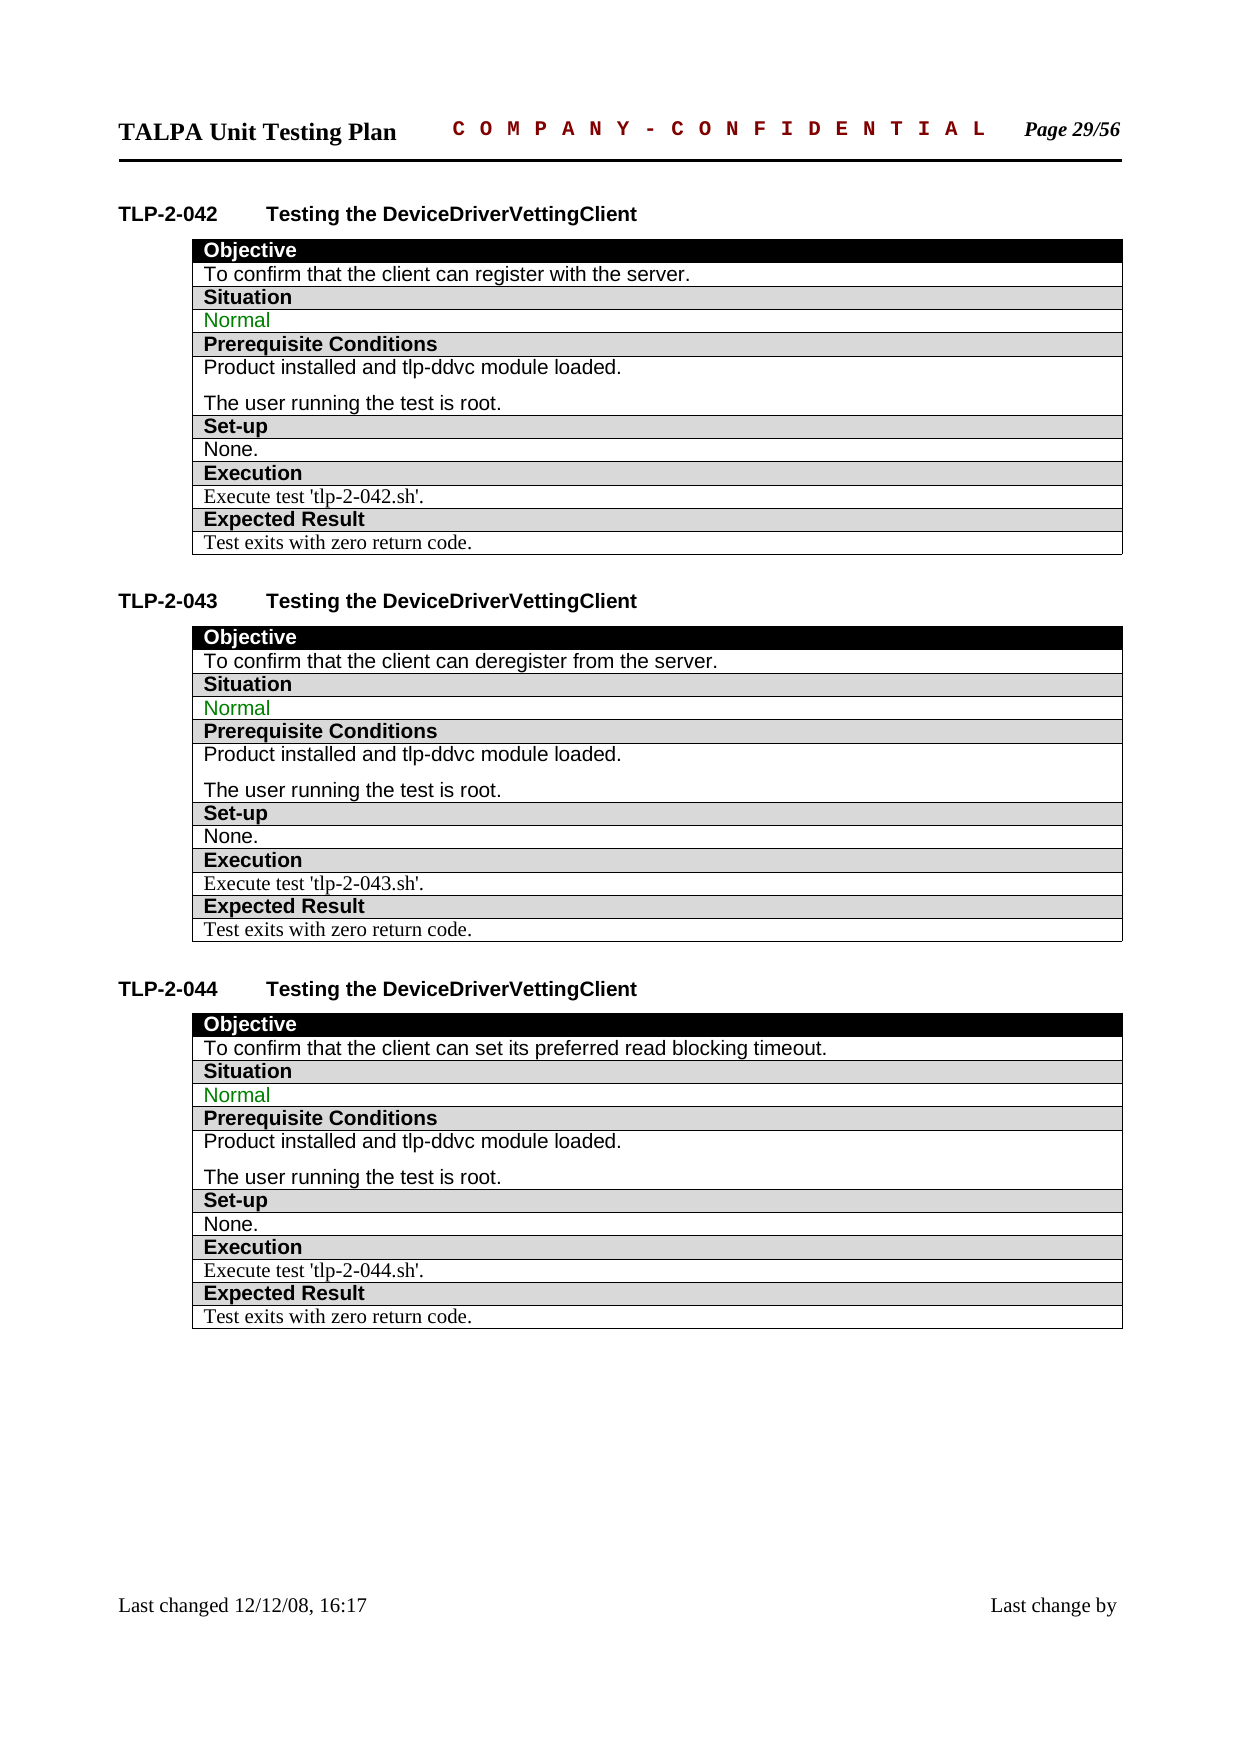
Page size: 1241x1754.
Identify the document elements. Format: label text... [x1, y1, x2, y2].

table_cell Normal [193, 310, 1122, 332]
table_cell Product installed and tlp-ddvc module loaded. The user running the test is root. [193, 1131, 1122, 1189]
table_cell Normal [193, 1084, 1122, 1106]
table_cell Normal [193, 697, 1122, 719]
table_cell Set-up [193, 803, 1122, 825]
table_cell Situation [193, 1061, 1122, 1083]
table_cell Expected Result [193, 509, 1122, 531]
table_cell Execution [193, 462, 1122, 485]
table_cell Test exits with zero return code. [193, 532, 1122, 554]
table_cell Execute test 'tlp-2-042.sh'. [193, 486, 1122, 508]
table_cell None. [193, 1213, 1122, 1235]
table_cell Execute test 'tlp-2-043.sh'. [193, 873, 1122, 895]
table_cell Set-up [193, 1190, 1122, 1212]
table_header Objective [193, 1014, 1122, 1036]
table_cell To confirm that the client can set its preferred read blocking timeout. [193, 1037, 1122, 1060]
table_cell To confirm that the client can deregister from the server. [193, 650, 1122, 673]
table_cell Test exits with zero return code. [193, 919, 1122, 941]
table_cell Prerequisite Conditions [193, 333, 1122, 356]
table_cell Execution [193, 849, 1122, 872]
table_cell Situation [193, 674, 1122, 696]
table_cell To confirm that the client can register with the server. [193, 263, 1122, 286]
table_cell None. [193, 439, 1122, 461]
table_cell Expected Result [193, 896, 1122, 918]
table_cell Product installed and tlp-ddvc module loaded. The user running the test is root. [193, 357, 1122, 415]
table_cell Set-up [193, 416, 1122, 438]
table_cell Expected Result [193, 1283, 1122, 1305]
text TLP-2-043 Testing the DeviceDriverVettingClient [118, 590, 1122, 613]
table_cell Situation [193, 287, 1122, 309]
table_cell Test exits with zero return code. [193, 1306, 1122, 1328]
table_header Objective [193, 240, 1122, 262]
table_cell Product installed and tlp-ddvc module loaded. The user running the test is root. [193, 744, 1122, 802]
table_cell Prerequisite Conditions [193, 1107, 1122, 1130]
text TLP-2-044 Testing the DeviceDriverVettingClient [118, 977, 1122, 1000]
table_cell Execution [193, 1236, 1122, 1259]
table_cell Prerequisite Conditions [193, 720, 1122, 743]
table_header Objective [193, 627, 1122, 649]
text TLP-2-042 Testing the DeviceDriverVettingClient [118, 203, 1122, 226]
table_cell Execute test 'tlp-2-044.sh'. [193, 1260, 1122, 1282]
table_cell None. [193, 826, 1122, 848]
